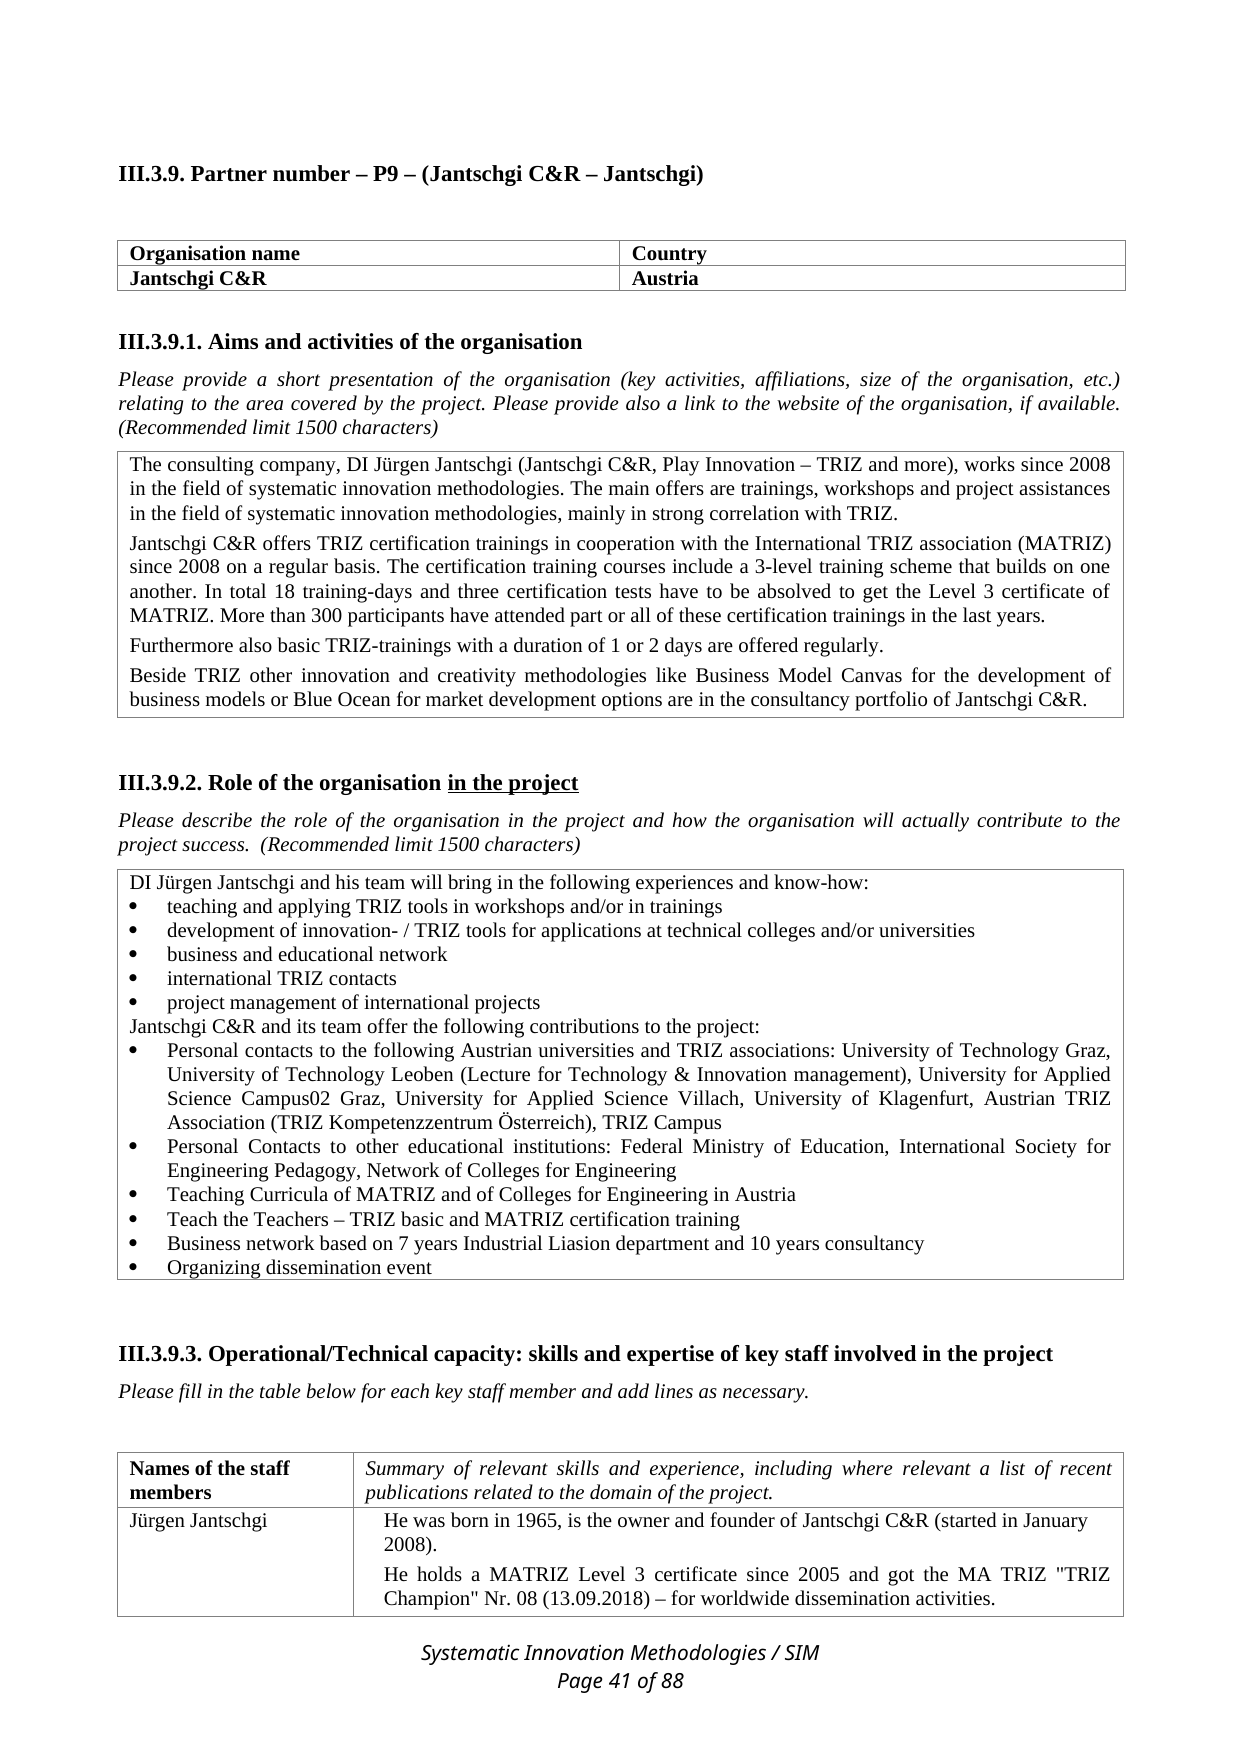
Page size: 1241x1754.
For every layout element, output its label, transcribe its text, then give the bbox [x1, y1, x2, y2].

table_cell Jürgen Jantschgi [118, 1508, 353, 1616]
table_header DI Jürgen Jantschgi and his team will bring in the following experiences and know-how: teaching and applying TRIZ tools in workshops and/or in trainings development of innovation- / TRIZ tools for applications at technical colleges and/or universities business and educational network international TRIZ contacts project management of international projects Jantschgi C&R and its team offer the following contributions to the project: Personal contacts to the following Austrian universities and TRIZ associations: University of Technology Graz, University of Technology Leoben (Lecture for Technology & Innovation management), University for Applied Science Campus02 Graz, University for Applied Science Villach, University of Klagenfurt, Austrian TRIZ Association (TRIZ Kompetenzzentrum Österreich), TRIZ Campus Personal Contacts to other educational institutions: Federal Ministry of Education, International Society for Engineering Pedagogy, Network of Colleges for Engineering Teaching Curricula of MATRIZ and of Colleges for Engineering in Austria Teach the Teachers – TRIZ basic and MATRIZ certification training Business network based on 7 years Industrial Liasion department and 10 years consultancy Organizing dissemination event [118, 870, 1123, 1279]
text III.3.9.3. Operational/Technical capacity: skills and expertise of key staff involved in the project [118, 1340, 1122, 1367]
table_cell Jantschgi C&R [118, 266, 619, 290]
table_header The consulting company, DI Jürgen Jantschgi (Jantschgi C&R, Play Innovation – TRIZ and more), works since 2008 in the field of systematic innovation methodologies. The main offers are trainings, workshops and project assistances in the field of systematic innovation methodologies, mainly in strong correlation with TRIZ. Jantschgi C&R offers TRIZ certification trainings in cooperation with the International TRIZ association (MATRIZ) since 2008 on a regular basis. The certification training courses include a 3-level training scheme that builds on one another. In total 18 training-days and three certification tests have to be absolved to get the Level 3 certificate of MATRIZ. More than 300 participants have attended part or all of these certification trainings in the last years. Furthermore also basic TRIZ-trainings with a duration of 1 or 2 days are offered regularly. Beside TRIZ other innovation and creativity methodologies like Business Model Canvas for the development of business models or Blue Ocean for market development options are in the consultancy portfolio of Jantschgi C&R. [118, 452, 1123, 717]
text Please provide a short presentation of the organisation (key activities, affiliations, size of the organisation, etc.) relating to the area covered by the project. Please provide also a link to the website of the organisation, if available. (Recommended limit 1500 characters) [118, 367, 1122, 439]
text III.3.9.2. Role of the organisation in the project [118, 769, 1122, 795]
text Please fill in the table below for each key staff member and add lines as necessary. [118, 1379, 1122, 1403]
table_header Organisation name [118, 241, 619, 265]
text Please describe the role of the organisation in the project and how the organisation will actually contribute to the project success. (Recommended limit 1500 characters) [118, 808, 1122, 856]
table_header Summary of relevant skills and experience, including where relevant a list of recent publications related to the domain of the project. [354, 1453, 1123, 1507]
subtitle III.3.9. Partner number – P9 – (Jantschgi C&R – Jantschgi) [118, 160, 1122, 187]
table_cell Austria [620, 266, 1125, 290]
text III.3.9.1. Aims and activities of the organisation [118, 328, 1122, 354]
table_cell He was born in 1965, is the owner and founder of Jantschgi C&R (started in January 2008). He holds a MATRIZ Level 3 certificate since 2005 and got the MA TRIZ "TRIZ Champion" Nr. 08 (13.09.2018) – for worldwide dissemination activities. [354, 1508, 1123, 1616]
table_header Names of the staff members [118, 1453, 353, 1507]
table_header Country [620, 241, 1125, 265]
